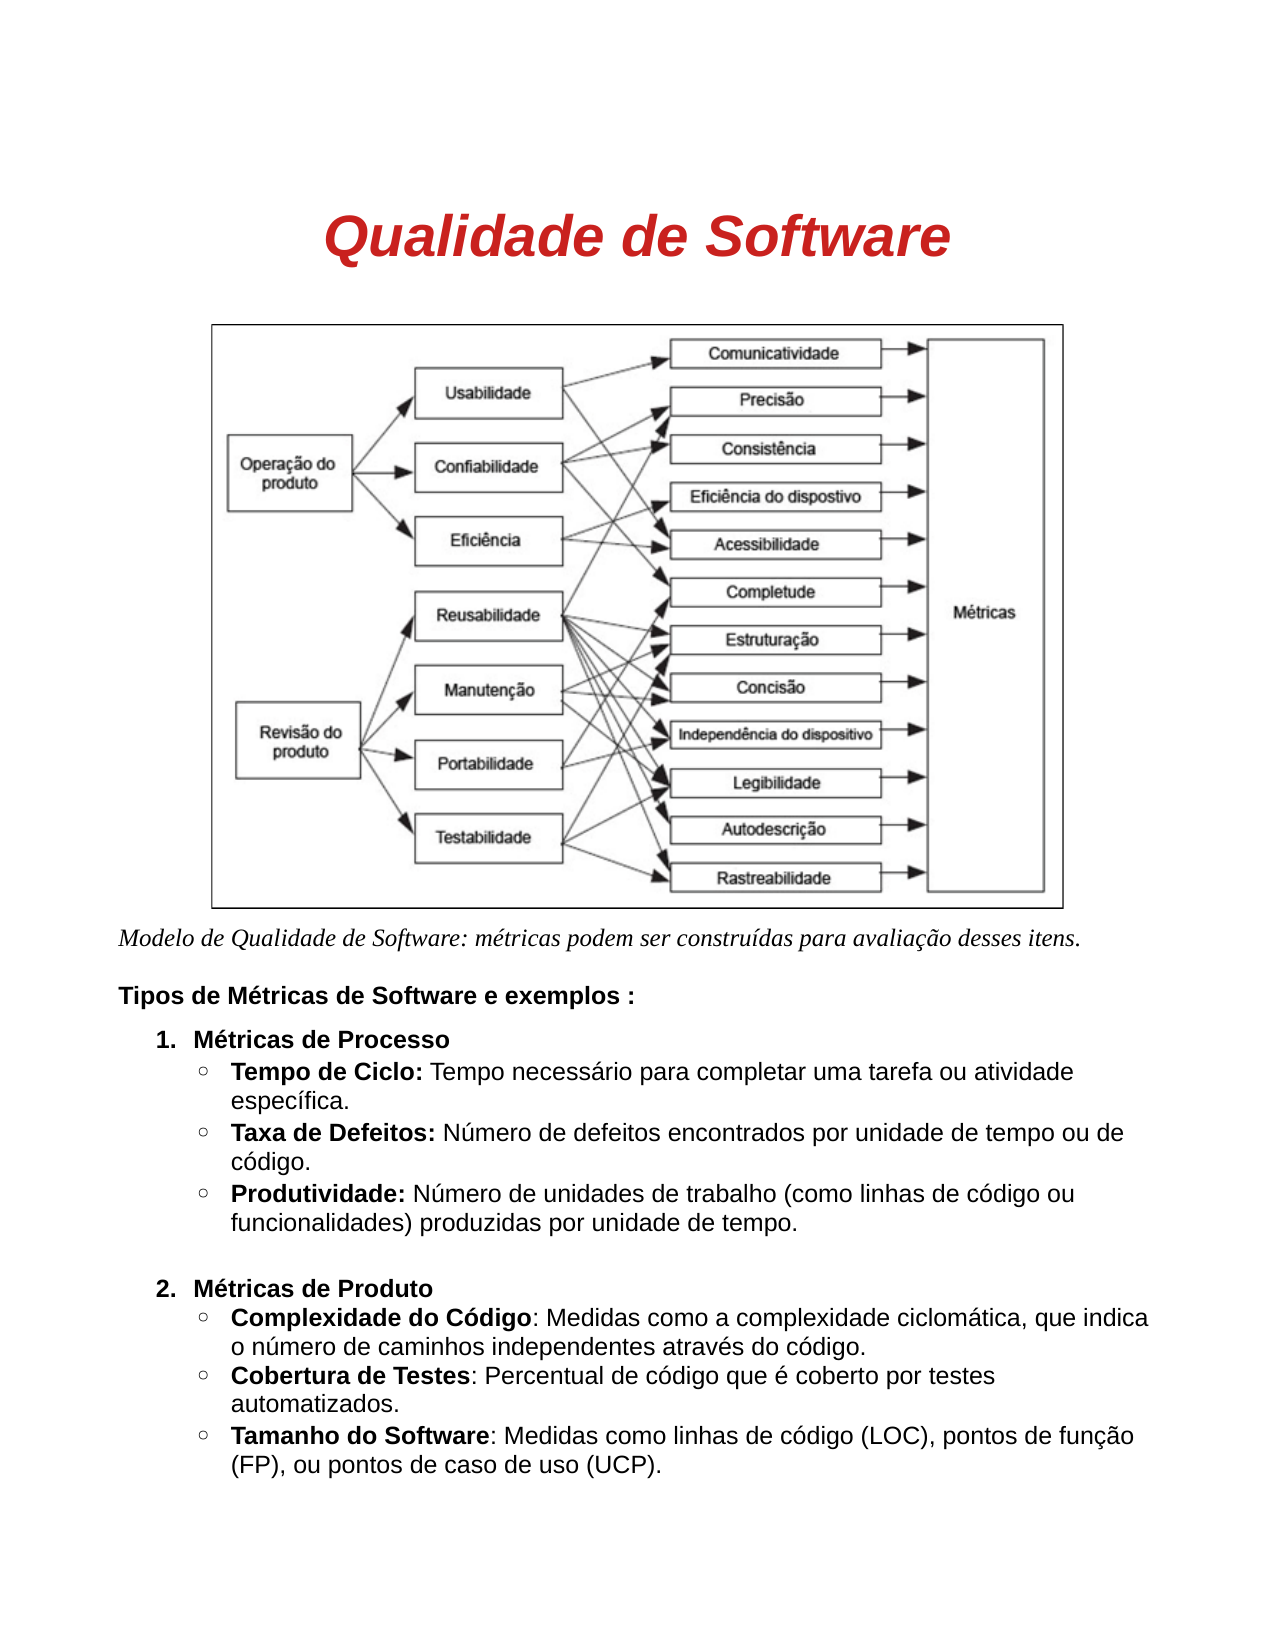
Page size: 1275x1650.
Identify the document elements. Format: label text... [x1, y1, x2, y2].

subtitle Tempo de Ciclo: Tempo necessário para completar uma tarefa ou atividade específica. [193, 1057, 1157, 1115]
subtitle Métricas de Processo [156, 1025, 1157, 1054]
subtitle Taxa de Defeitos: Número de defeitos encontrados por unidade de tempo ou de código. [193, 1118, 1157, 1176]
list Complexidade do Código: Medidas como a complexidade ciclomática, que indica o número de caminhos independentes através do código. [193, 1303, 1157, 1361]
text Modelo de Qualidade de Software: métricas podem ser construídas para avaliação desses itens. [118, 923, 1157, 952]
subtitle Produtividade: Número de unidades de trabalho (como linhas de código ou funcionalidades) produzidas por unidade de tempo. [193, 1179, 1157, 1270]
subtitle Métricas de Produto [156, 1274, 1157, 1302]
subtitle Tipos de Métricas de Software e exemplos : [118, 981, 1157, 1010]
title Qualidade de Software [118, 201, 1157, 268]
list Cobertura de Testes: Percentual de código que é coberto por testes automatizados. [193, 1361, 1157, 1418]
list Tamanho do Software: Medidas como linhas de código (LOC), pontos de função (FP), ou pontos de caso de uso (UCP). [193, 1421, 1157, 1507]
picture [211, 324, 1064, 909]
